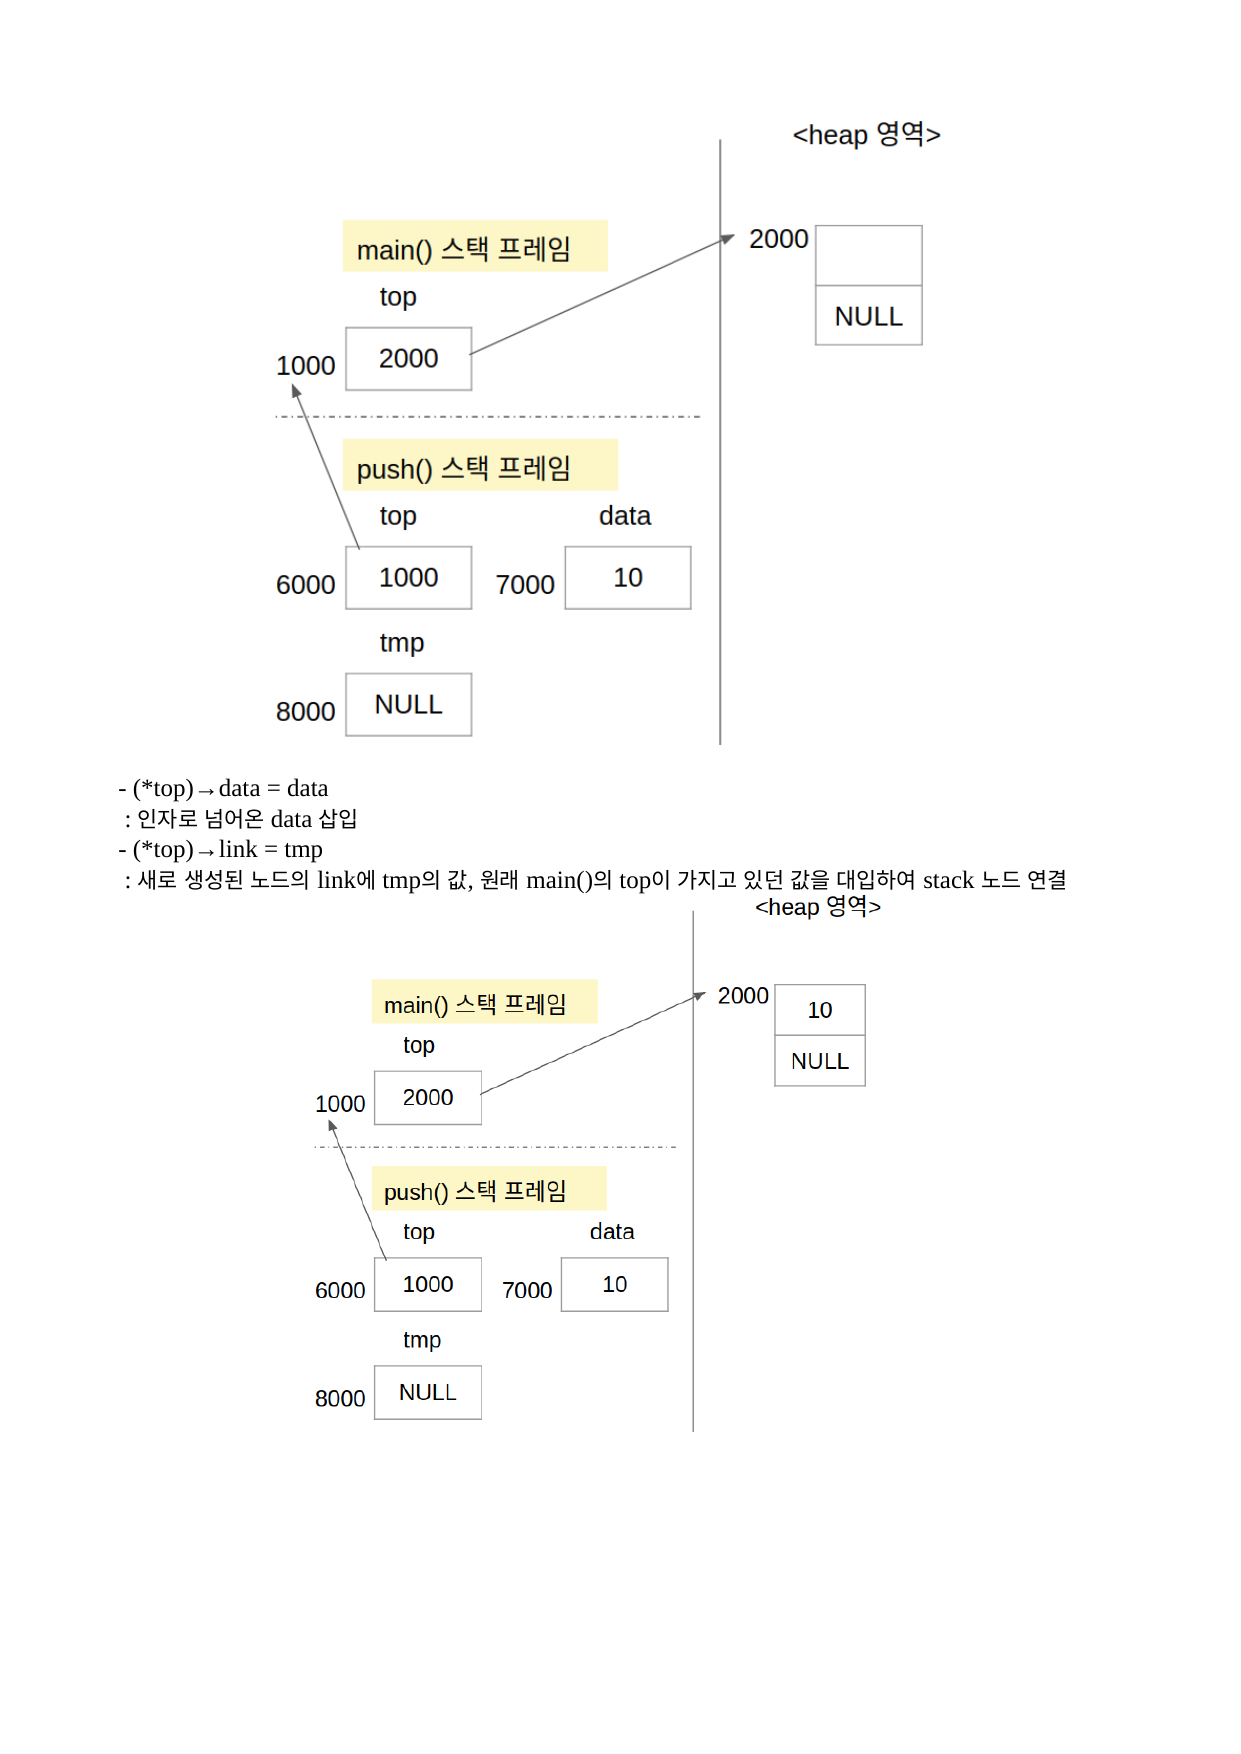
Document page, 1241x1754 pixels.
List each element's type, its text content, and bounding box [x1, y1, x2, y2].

picture [312, 894, 928, 1432]
text : 인자로 넘어온 data 삽입 [118, 802, 1122, 834]
text - (*top)→link = tmp [118, 834, 1122, 863]
text : 새로 생성된 노드의 link에 tmp의 값, 원래 main()의 top이 가지고 있던 값을 대입하여 stack 노드 연결 [118, 863, 1122, 894]
picture [273, 118, 967, 745]
text - (*top)→data = data [118, 773, 1122, 802]
